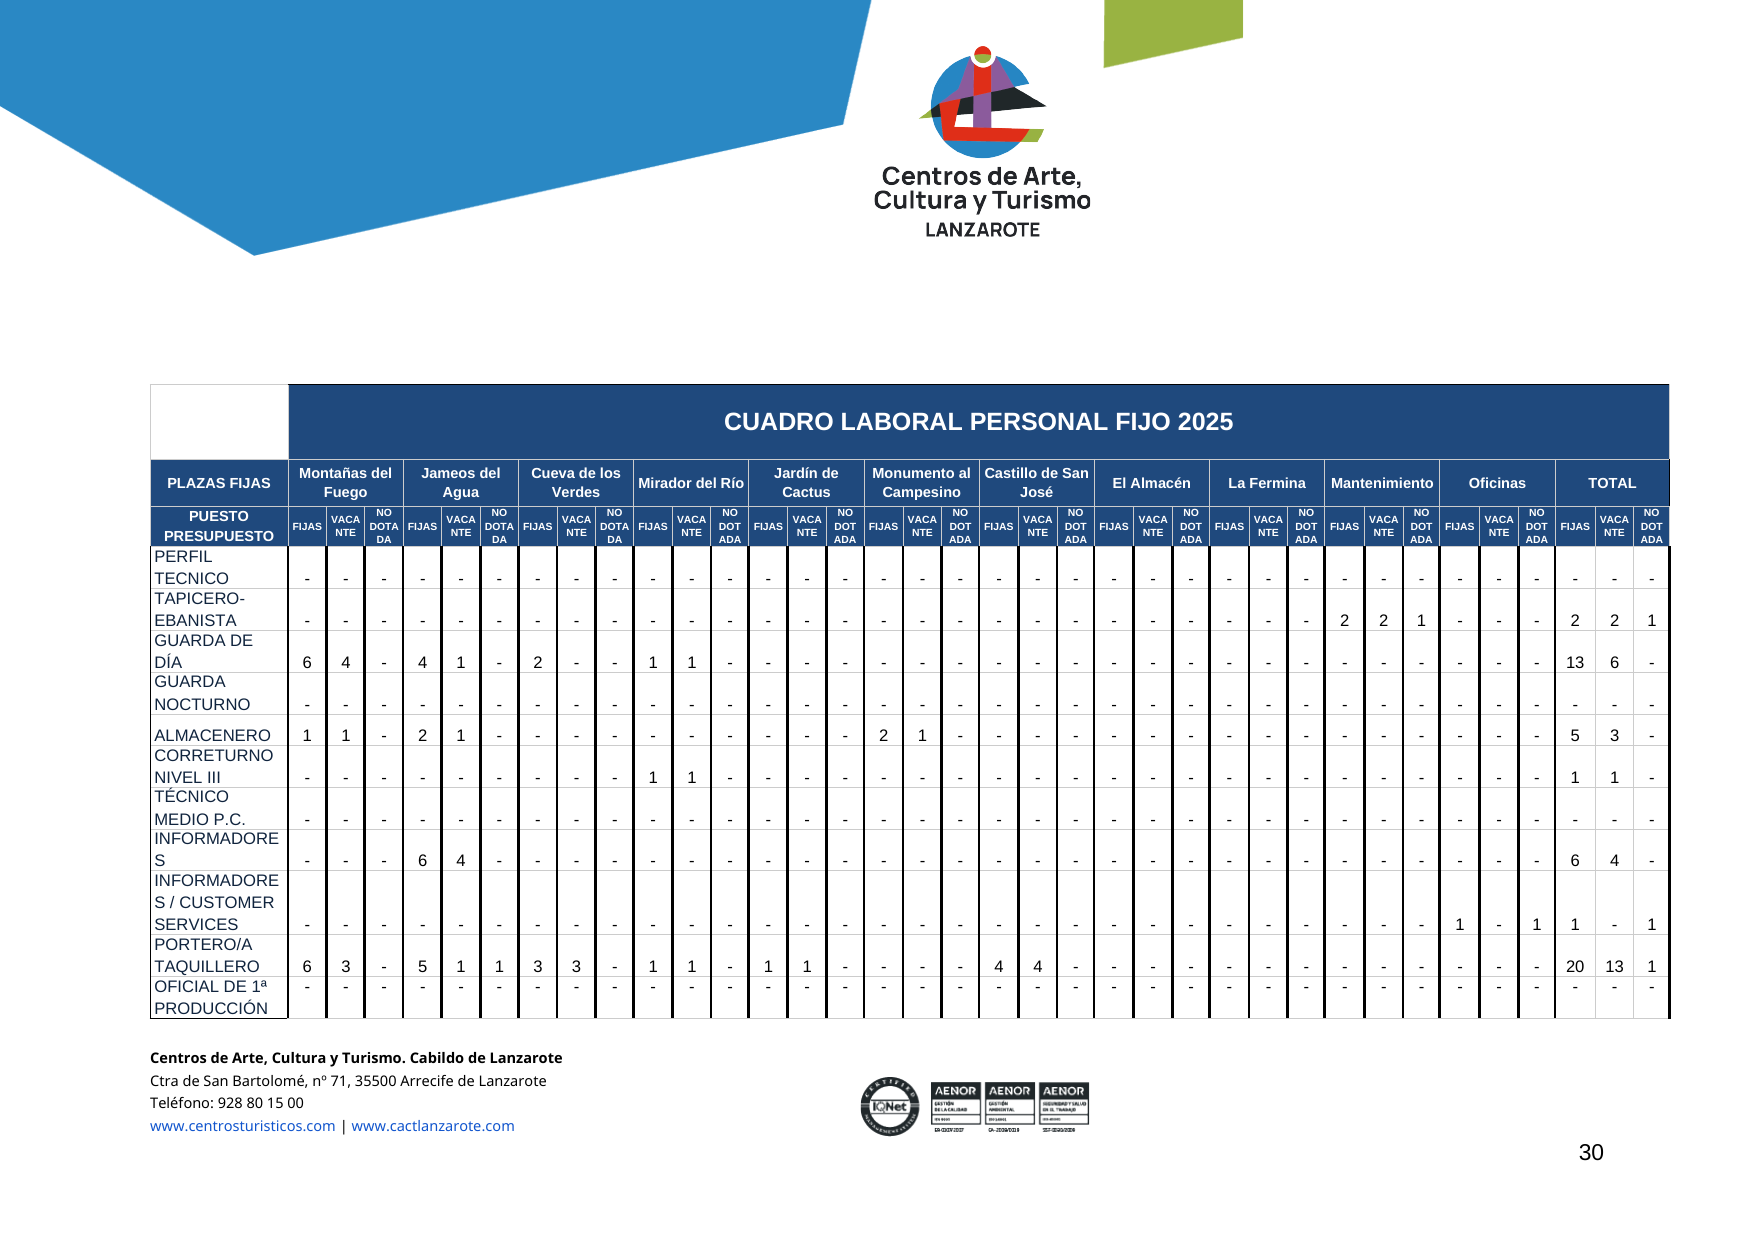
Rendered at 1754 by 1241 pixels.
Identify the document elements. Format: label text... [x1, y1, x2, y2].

table_cell NO DOTADA [1404, 507, 1439, 546]
table_cell VACANTE [1134, 507, 1172, 546]
table_cell - [404, 871, 440, 934]
table_cell - [1520, 589, 1554, 630]
table_cell - [558, 589, 594, 630]
table_cell - [1135, 977, 1171, 1018]
table_cell - [904, 589, 940, 630]
table_cell - [558, 715, 594, 745]
table_cell NO DOTADA [1634, 507, 1669, 546]
table_cell - [289, 673, 325, 713]
table_cell - [482, 977, 517, 1018]
table_cell - [674, 830, 710, 870]
table_cell - [366, 788, 402, 828]
table_cell - [980, 673, 1017, 713]
table_cell - [1058, 788, 1093, 828]
table_cell FIJAS [404, 507, 441, 546]
table_cell - [635, 788, 671, 828]
table_cell - [750, 673, 786, 713]
table_cell - [1250, 788, 1286, 828]
table_cell - [482, 589, 517, 630]
table_cell - [289, 547, 325, 588]
table_cell - [558, 788, 594, 828]
table_cell - [789, 977, 825, 1018]
table_cell - [1250, 589, 1286, 630]
table_cell PUESTO PRESUPUESTO [151, 507, 288, 546]
table_cell - [1634, 977, 1668, 1018]
table_cell - [1020, 746, 1056, 787]
table_cell 2 [865, 715, 902, 745]
table_cell TOTAL [1556, 460, 1669, 506]
table_cell - [1211, 547, 1248, 588]
table_cell - [1520, 673, 1554, 713]
table_cell - [1020, 788, 1056, 828]
table_cell - [904, 746, 940, 787]
table_cell FIJAS [980, 507, 1018, 546]
table_cell - [482, 830, 517, 870]
table_cell 1 [1634, 589, 1668, 630]
table_cell - [1289, 977, 1323, 1018]
table_cell - [980, 788, 1017, 828]
table_cell - [1095, 589, 1132, 630]
table_cell - [865, 830, 902, 870]
table_cell - [597, 673, 632, 713]
table_cell - [1404, 977, 1438, 1018]
table_cell - [366, 547, 402, 588]
table_cell - [1596, 788, 1633, 828]
table_cell - [943, 673, 978, 713]
table_cell - [1211, 830, 1248, 870]
table_cell - [1326, 977, 1363, 1018]
table_cell - [865, 788, 902, 828]
table_cell - [1250, 746, 1286, 787]
table_cell - [1326, 830, 1363, 870]
table_cell - [1441, 830, 1478, 870]
table_cell 1 [328, 715, 363, 745]
table_cell - [520, 715, 556, 745]
table_cell - [1520, 631, 1554, 672]
table_cell - [558, 830, 594, 870]
table_cell - [443, 589, 479, 630]
table_cell - [1520, 715, 1554, 745]
table_cell - [789, 589, 825, 630]
table_cell VACANTE [442, 507, 480, 546]
table_cell - [1211, 788, 1248, 828]
table_cell FIJAS [1325, 507, 1364, 546]
table_cell - [1135, 547, 1171, 588]
table_cell - [1289, 746, 1323, 787]
table_cell - [865, 746, 902, 787]
table_cell - [1404, 871, 1438, 934]
table_cell - [1481, 830, 1517, 870]
table_cell - [1135, 871, 1171, 934]
table_cell - [366, 746, 402, 787]
table_cell - [520, 673, 556, 713]
table_cell - [520, 977, 556, 1018]
table_cell - [1326, 631, 1363, 672]
table_cell - [1404, 631, 1438, 672]
table_cell - [1596, 673, 1633, 713]
table_cell - [1135, 830, 1171, 870]
table_cell TAPICERO-EBANISTA [151, 589, 287, 630]
table_cell 1 [674, 935, 710, 976]
table_cell - [1481, 631, 1517, 672]
table_cell GUARDA DE DÍA [151, 631, 287, 672]
table_cell - [712, 871, 747, 934]
table_cell - [1058, 547, 1093, 588]
table_cell - [943, 935, 978, 976]
table_cell - [828, 547, 863, 588]
table_cell - [482, 631, 517, 672]
table_cell - [1174, 673, 1208, 713]
table_cell - [750, 715, 786, 745]
table_cell - [1441, 547, 1478, 588]
table_cell 3 [328, 935, 363, 976]
table_cell - [980, 746, 1017, 787]
table_cell - [1481, 977, 1517, 1018]
table_cell Jardín de Cactus [749, 460, 864, 506]
table_cell - [1366, 830, 1402, 870]
table_cell - [1135, 715, 1171, 745]
table_cell - [1366, 673, 1402, 713]
table_cell - [1250, 830, 1286, 870]
table_cell - [1289, 935, 1323, 976]
table_cell - [980, 631, 1017, 672]
table_cell - [1095, 547, 1132, 588]
table_cell - [712, 746, 747, 787]
table_cell - [1481, 788, 1517, 828]
table_cell 20 [1556, 935, 1595, 976]
table_cell - [1020, 830, 1056, 870]
table_cell 2 [1366, 589, 1402, 630]
table_cell FIJAS [1440, 507, 1479, 546]
table_cell - [712, 977, 747, 1018]
table_cell - [943, 830, 978, 870]
table_cell VACANTE [904, 507, 941, 546]
table_cell - [674, 673, 710, 713]
table_cell - [404, 788, 440, 828]
table_cell - [828, 830, 863, 870]
table_cell - [828, 977, 863, 1018]
table_cell - [328, 547, 363, 588]
table_cell - [1520, 788, 1554, 828]
table_cell 4 [1020, 935, 1056, 976]
table_cell - [1058, 871, 1093, 934]
table_cell - [712, 631, 747, 672]
table_cell - [789, 871, 825, 934]
table_cell - [712, 715, 747, 745]
table_cell VACANTE [558, 507, 595, 546]
table_cell Mirador del Río [634, 460, 748, 506]
table_cell FIJAS [519, 507, 557, 546]
table_cell NO DOTADA [1173, 507, 1209, 546]
table_cell 1 [289, 715, 325, 745]
table_cell GUARDA NOCTURNO [151, 673, 287, 713]
table_cell - [1634, 788, 1668, 828]
table_cell - [404, 977, 440, 1018]
table_cell - [865, 589, 902, 630]
table_cell 6 [1596, 631, 1633, 672]
table_cell 6 [404, 830, 440, 870]
table_cell 1 [1441, 871, 1478, 934]
table_cell - [520, 746, 556, 787]
table_cell - [750, 977, 786, 1018]
table_cell - [712, 673, 747, 713]
table_cell - [1366, 935, 1402, 976]
table_cell - [328, 977, 363, 1018]
table_cell - [520, 788, 556, 828]
table_cell - [1020, 871, 1056, 934]
table_cell 1 [674, 631, 710, 672]
table_cell 13 [1596, 935, 1633, 976]
table_cell - [828, 871, 863, 934]
table_cell - [443, 673, 479, 713]
table_header [151, 385, 288, 459]
table_cell - [1326, 715, 1363, 745]
table_cell - [289, 977, 325, 1018]
table_cell - [443, 547, 479, 588]
table_cell - [865, 935, 902, 976]
picture [0, 0, 1244, 256]
table_cell - [1366, 631, 1402, 672]
table_cell - [597, 631, 632, 672]
table_cell - [1289, 673, 1323, 713]
table_cell - [1634, 631, 1668, 672]
table_cell Castillo de San José [980, 460, 1094, 506]
table_cell - [1441, 746, 1478, 787]
table_cell 1 [1634, 871, 1668, 934]
table_cell - [404, 673, 440, 713]
table_cell - [1556, 977, 1595, 1018]
table_cell - [865, 547, 902, 588]
table_cell - [980, 830, 1017, 870]
table_cell - [635, 547, 671, 588]
table_cell FIJAS [1095, 507, 1133, 546]
table_cell PERFIL TECNICO [151, 547, 287, 588]
table_cell - [712, 788, 747, 828]
table_cell - [1058, 977, 1093, 1018]
table_cell NO DOTADA [596, 507, 633, 546]
table_cell - [289, 830, 325, 870]
table_cell - [482, 871, 517, 934]
table_cell Montañas del Fuego [289, 460, 403, 506]
table_cell - [1135, 746, 1171, 787]
table_cell INFORMADORES [151, 830, 287, 870]
table_cell - [635, 673, 671, 713]
table_cell - [1095, 935, 1132, 976]
table_cell - [980, 977, 1017, 1018]
table_cell - [1174, 589, 1208, 630]
table_cell - [482, 746, 517, 787]
table_cell - [366, 589, 402, 630]
table_cell - [1095, 631, 1132, 672]
table_cell - [1250, 673, 1286, 713]
table_cell - [404, 746, 440, 787]
table_cell - [750, 589, 786, 630]
table_cell - [1520, 935, 1554, 976]
table_cell - [1556, 547, 1595, 588]
table_cell - [597, 830, 632, 870]
table_cell INFORMADORES / CUSTOMER SERVICES [151, 871, 287, 934]
table_cell - [943, 871, 978, 934]
table_cell - [865, 871, 902, 934]
table_cell - [1058, 746, 1093, 787]
table_cell 4 [980, 935, 1017, 976]
table_cell - [328, 589, 363, 630]
table_cell - [443, 746, 479, 787]
table_cell - [904, 788, 940, 828]
table_cell 1 [635, 746, 671, 787]
table_cell - [635, 871, 671, 934]
table_cell - [520, 871, 556, 934]
table_cell - [597, 589, 632, 630]
table_cell - [1326, 935, 1363, 976]
table_cell - [1520, 977, 1554, 1018]
table_cell - [904, 547, 940, 588]
table_cell 2 [1596, 589, 1633, 630]
table_cell - [635, 715, 671, 745]
table_cell - [1520, 830, 1554, 870]
table_cell - [1174, 871, 1208, 934]
table_cell - [1058, 589, 1093, 630]
table_cell - [558, 631, 594, 672]
table_cell - [1211, 977, 1248, 1018]
table_cell PLAZAS FIJAS [151, 460, 288, 506]
table_cell - [597, 788, 632, 828]
table_cell - [1596, 871, 1633, 934]
table_cell FIJAS [865, 507, 903, 546]
table_cell - [943, 715, 978, 745]
table_cell 6 [289, 935, 325, 976]
table_cell - [558, 871, 594, 934]
table_cell - [289, 871, 325, 934]
table_cell - [1174, 746, 1208, 787]
table_cell - [1326, 788, 1363, 828]
table_cell - [443, 871, 479, 934]
table_cell Mantenimiento [1325, 460, 1439, 506]
table_cell - [1250, 871, 1286, 934]
table_cell - [1020, 631, 1056, 672]
table_cell NO DOTADA [1058, 507, 1094, 546]
table_cell - [558, 746, 594, 787]
table_cell 1 [482, 935, 517, 976]
table_cell 1 [443, 631, 479, 672]
table_cell - [1289, 871, 1323, 934]
table_cell - [289, 746, 325, 787]
table_cell - [1481, 547, 1517, 588]
table_cell - [1481, 673, 1517, 713]
table_cell - [558, 547, 594, 588]
table_cell - [828, 631, 863, 672]
table_cell - [366, 871, 402, 934]
table_cell 2 [1326, 589, 1363, 630]
table_cell - [904, 631, 940, 672]
table_cell - [366, 673, 402, 713]
table_cell VACANTE [1250, 507, 1287, 546]
table_cell - [1095, 746, 1132, 787]
table_cell 1 [443, 935, 479, 976]
table_cell La Fermina [1210, 460, 1324, 506]
table_cell Monumento al Campesino [865, 460, 979, 506]
table_cell - [1366, 715, 1402, 745]
table_cell - [1174, 830, 1208, 870]
table_cell 4 [1596, 830, 1633, 870]
table_cell - [520, 547, 556, 588]
table_cell - [980, 589, 1017, 630]
table_cell - [1441, 715, 1478, 745]
table_cell - [1250, 715, 1286, 745]
table_cell - [674, 871, 710, 934]
table_cell - [482, 673, 517, 713]
table_cell - [404, 589, 440, 630]
table_cell - [328, 746, 363, 787]
table_cell - [1289, 830, 1323, 870]
table_cell 4 [328, 631, 363, 672]
table_cell - [980, 871, 1017, 934]
table_cell - [1250, 547, 1286, 588]
table_cell - [1211, 935, 1248, 976]
table_cell - [597, 547, 632, 588]
table_cell - [1289, 547, 1323, 588]
table_cell - [1326, 673, 1363, 713]
table_cell - [1326, 547, 1363, 588]
table_cell - [635, 830, 671, 870]
table_cell Jameos del Agua [404, 460, 518, 506]
table_cell - [1441, 977, 1478, 1018]
table_cell - [750, 788, 786, 828]
table_cell - [1289, 715, 1323, 745]
table_cell - [865, 673, 902, 713]
table_cell VACANTE [788, 507, 826, 546]
table_cell - [1250, 977, 1286, 1018]
table_cell 1 [1556, 746, 1595, 787]
table_cell - [1174, 547, 1208, 588]
table_cell NO DOTADA [365, 507, 403, 546]
table_cell 13 [1556, 631, 1595, 672]
table_cell - [943, 589, 978, 630]
table_cell OFICIAL DE 1ª PRODUCCIÓN [151, 977, 287, 1018]
table_cell - [1211, 746, 1248, 787]
table_cell - [980, 715, 1017, 745]
table_cell - [904, 673, 940, 713]
table_cell - [865, 977, 902, 1018]
table_cell - [1404, 547, 1438, 588]
table_cell - [1211, 631, 1248, 672]
table_cell - [1481, 746, 1517, 787]
table_cell - [1211, 871, 1248, 934]
table_cell NO DOTADA [827, 507, 864, 546]
table_cell - [1404, 830, 1438, 870]
table_cell - [1211, 715, 1248, 745]
table_cell - [1020, 673, 1056, 713]
table_cell - [635, 589, 671, 630]
table_cell - [828, 715, 863, 745]
table_cell - [1441, 788, 1478, 828]
table_cell - [674, 788, 710, 828]
table_cell - [865, 631, 902, 672]
table_cell - [1058, 830, 1093, 870]
table_cell ALMACENERO [151, 715, 287, 745]
table_cell - [674, 589, 710, 630]
table_cell - [1095, 673, 1132, 713]
table_cell - [1520, 746, 1554, 787]
table_cell - [1174, 977, 1208, 1018]
table_cell - [1135, 589, 1171, 630]
table_cell - [1481, 871, 1517, 934]
table_cell 2 [520, 631, 556, 672]
table_cell 1 [750, 935, 786, 976]
table_cell - [943, 746, 978, 787]
table_cell Cueva de los Verdes [519, 460, 633, 506]
table_cell 1 [1520, 871, 1554, 934]
table_cell - [597, 746, 632, 787]
table_cell - [1404, 788, 1438, 828]
table_cell - [482, 547, 517, 588]
table_cell - [1174, 935, 1208, 976]
table_cell - [366, 977, 402, 1018]
table_cell - [1634, 830, 1668, 870]
table_cell - [482, 788, 517, 828]
table_cell - [1058, 935, 1093, 976]
table_cell Oficinas [1440, 460, 1555, 506]
table_cell - [1135, 631, 1171, 672]
table_cell - [943, 631, 978, 672]
table_cell - [750, 547, 786, 588]
table_cell 1 [674, 746, 710, 787]
table_cell - [1366, 746, 1402, 787]
table_cell - [1404, 746, 1438, 787]
table_cell - [366, 631, 402, 672]
table_cell - [482, 715, 517, 745]
table_cell - [750, 830, 786, 870]
table_cell - [1596, 547, 1633, 588]
table_cell - [1596, 977, 1633, 1018]
table_cell - [1058, 715, 1093, 745]
table_cell - [1174, 715, 1208, 745]
table_cell 1 [1556, 871, 1595, 934]
table_cell - [1095, 830, 1132, 870]
table_cell 1 [1404, 589, 1438, 630]
table_cell - [1366, 977, 1402, 1018]
table_cell 1 [1596, 746, 1633, 787]
table_cell 1 [904, 715, 940, 745]
table_cell - [289, 788, 325, 828]
table_cell - [1366, 871, 1402, 934]
table_cell - [789, 788, 825, 828]
table_cell 5 [404, 935, 440, 976]
table_cell VACANTE [1019, 507, 1057, 546]
table_cell - [904, 830, 940, 870]
table_cell TÉCNICO MEDIO P.C. [151, 788, 287, 828]
table_cell - [1211, 589, 1248, 630]
table_cell - [1250, 935, 1286, 976]
table_cell - [904, 871, 940, 934]
table_cell - [1441, 631, 1478, 672]
table_cell - [1634, 746, 1668, 787]
table_cell - [789, 547, 825, 588]
table_cell - [828, 589, 863, 630]
table_cell 1 [635, 935, 671, 976]
table_cell - [750, 746, 786, 787]
table_cell 1 [789, 935, 825, 976]
table_cell - [674, 977, 710, 1018]
table_cell - [1095, 715, 1132, 745]
table_cell - [558, 977, 594, 1018]
table_cell - [328, 830, 363, 870]
table_cell - [789, 746, 825, 787]
table_cell - [1481, 715, 1517, 745]
table_cell - [828, 746, 863, 787]
table_cell - [404, 547, 440, 588]
table_cell - [943, 977, 978, 1018]
table_cell VACANTE [1365, 507, 1403, 546]
table_cell - [1441, 673, 1478, 713]
table_cell - [1095, 871, 1132, 934]
table_cell - [366, 830, 402, 870]
table_cell - [1020, 715, 1056, 745]
table_cell FIJAS [1556, 507, 1595, 546]
table_cell - [828, 935, 863, 976]
table_cell VACANTE [1596, 507, 1633, 546]
table_cell - [1556, 673, 1595, 713]
table_cell 2 [404, 715, 440, 745]
table_cell - [904, 935, 940, 976]
table_cell 1 [443, 715, 479, 745]
table_cell FIJAS [634, 507, 672, 546]
table_cell - [1135, 788, 1171, 828]
table_cell - [712, 830, 747, 870]
table_cell - [1634, 547, 1668, 588]
table_cell - [1404, 673, 1438, 713]
table_cell 3 [520, 935, 556, 976]
table_cell - [328, 673, 363, 713]
table_cell 1 [635, 631, 671, 672]
table_cell - [328, 871, 363, 934]
table_cell - [1481, 589, 1517, 630]
table_cell - [1404, 935, 1438, 976]
picture [860, 1077, 1090, 1137]
table_cell NO DOTADA [711, 507, 748, 546]
table_cell - [828, 673, 863, 713]
table_cell - [1135, 673, 1171, 713]
table_cell - [1058, 673, 1093, 713]
table_cell 3 [1596, 715, 1633, 745]
table_cell - [1556, 788, 1595, 828]
table_cell - [904, 977, 940, 1018]
table_cell 4 [404, 631, 440, 672]
table_cell - [1289, 788, 1323, 828]
table_cell - [750, 631, 786, 672]
table_cell - [1441, 589, 1478, 630]
table_cell FIJAS [749, 507, 787, 546]
table_cell - [1404, 715, 1438, 745]
table_cell FIJAS [1210, 507, 1249, 546]
table_cell - [1326, 746, 1363, 787]
table_cell - [674, 715, 710, 745]
table_cell - [1020, 977, 1056, 1018]
table_cell - [1289, 631, 1323, 672]
table_cell 6 [289, 631, 325, 672]
table_cell 3 [558, 935, 594, 976]
table_cell - [1289, 589, 1323, 630]
table_cell - [558, 673, 594, 713]
table_cell - [520, 830, 556, 870]
table_cell - [712, 547, 747, 588]
table_cell - [674, 547, 710, 588]
table_cell 6 [1556, 830, 1595, 870]
table_cell NO DOTADA [942, 507, 979, 546]
table_cell - [750, 871, 786, 934]
table_cell - [1366, 547, 1402, 588]
table_cell CORRETURNO NIVEL III [151, 746, 287, 787]
table_cell PORTERO/A TAQUILLERO [151, 935, 287, 976]
table_cell - [443, 788, 479, 828]
table_cell - [1326, 871, 1363, 934]
table_cell FIJAS [289, 507, 326, 546]
table_cell - [1020, 589, 1056, 630]
table_cell - [1634, 673, 1668, 713]
table_cell - [1481, 935, 1517, 976]
table_cell - [712, 589, 747, 630]
table_cell - [597, 935, 632, 976]
table_cell - [712, 935, 747, 976]
table_cell NO DOTADA [1519, 507, 1555, 546]
table_cell - [443, 977, 479, 1018]
table_cell El Almacén [1095, 460, 1209, 506]
table_cell - [366, 935, 402, 976]
table_cell - [366, 715, 402, 745]
table_cell - [943, 788, 978, 828]
table_cell - [1634, 715, 1668, 745]
table_cell VACANTE [673, 507, 710, 546]
table_cell - [943, 547, 978, 588]
table_cell - [289, 589, 325, 630]
table_cell - [1250, 631, 1286, 672]
table_cell - [1095, 788, 1132, 828]
table_cell NO DOTADA [1288, 507, 1324, 546]
table_cell 5 [1556, 715, 1595, 745]
table_cell - [597, 871, 632, 934]
table_cell 2 [1556, 589, 1595, 630]
table_cell 4 [443, 830, 479, 870]
table_cell - [1135, 935, 1171, 976]
table_cell - [789, 830, 825, 870]
table_cell - [597, 977, 632, 1018]
table_cell 1 [1634, 935, 1668, 976]
table_cell - [520, 589, 556, 630]
table_cell - [789, 673, 825, 713]
table_cell - [980, 547, 1017, 588]
table_cell - [828, 788, 863, 828]
table_cell - [789, 715, 825, 745]
table_cell VACANTE [327, 507, 364, 546]
table_cell NO DOTADA [481, 507, 518, 546]
table_cell - [1441, 935, 1478, 976]
table_cell VACANTE [1480, 507, 1518, 546]
table_cell - [1174, 788, 1208, 828]
table_cell - [1520, 547, 1554, 588]
table_cell - [635, 977, 671, 1018]
table_cell - [1058, 631, 1093, 672]
table_cell - [1095, 977, 1132, 1018]
table_header CUADRO LABORAL PERSONAL FIJO 2025 [289, 385, 1669, 459]
table_cell - [328, 788, 363, 828]
table_cell - [1211, 673, 1248, 713]
table_cell - [789, 631, 825, 672]
table_cell - [597, 715, 632, 745]
table_cell - [1366, 788, 1402, 828]
table_cell - [1020, 547, 1056, 588]
table_cell - [1174, 631, 1208, 672]
